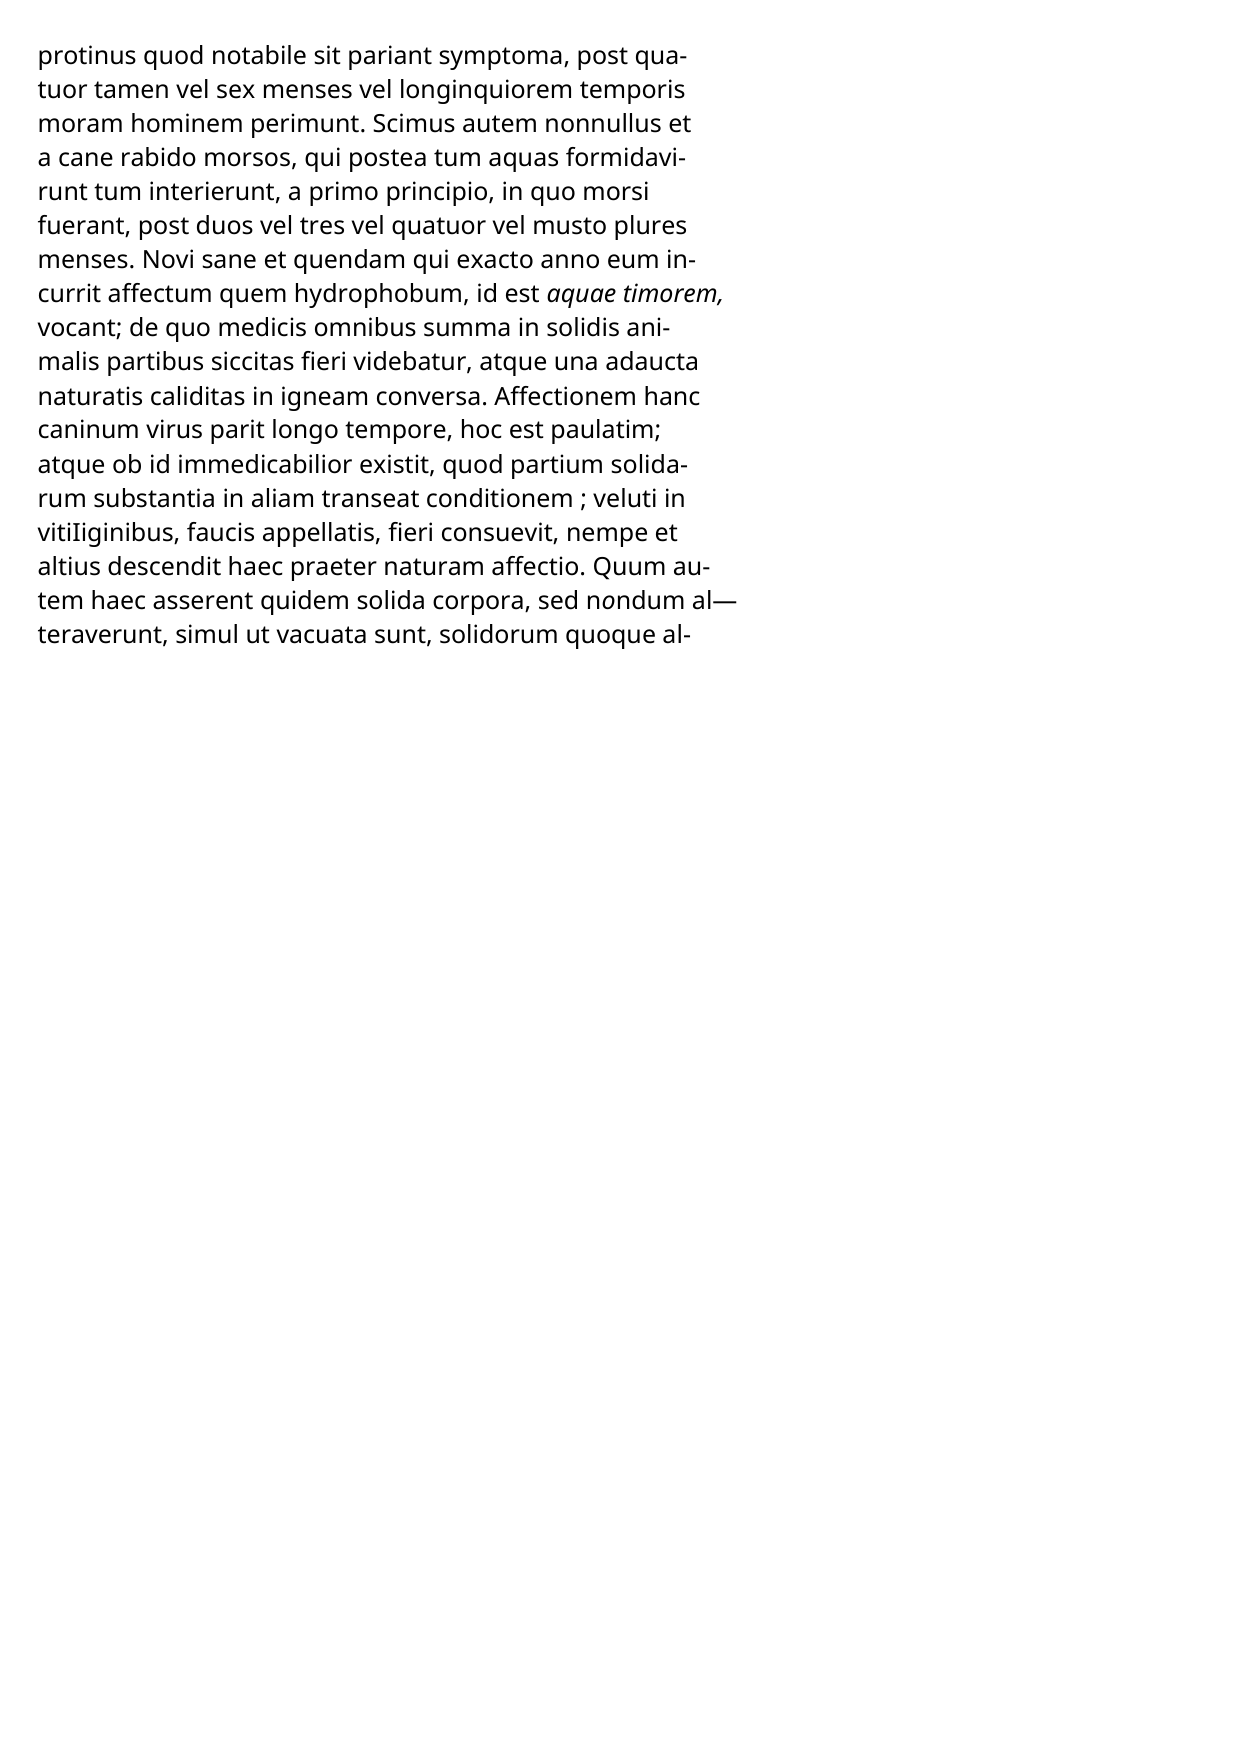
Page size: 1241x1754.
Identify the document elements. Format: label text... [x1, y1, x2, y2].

text protinus quod notabile sit pariant symptoma, post qua- tuor tamen vel sex menses vel longinquiorem temporis moram hominem perimunt. Scimus autem nonnullus et a cane rabido morsos, qui postea tum aquas formidavi- runt tum interierunt, a primo principio, in quo morsi fuerant, post duos vel tres vel quatuor vel musto plures menses. Novi sane et quendam qui exacto anno eum in- currit affectum quem hydrophobum, id est aquae timorem, vocant; de quo medicis omnibus summa in solidis ani- malis partibus siccitas fieri videbatur, atque una adaucta naturatis caliditas in igneam conversa. Affectionem hanc caninum virus parit longo tempore, hoc est paulatim; atque ob id immedicabilior existit, quod partium solida- rum substantia in aliam transeat conditionem ; veluti in vitiIiginibus, faucis appellatis, fieri consuevit, nempe et altius descendit haec praeter naturam affectio. Quum au- tem haec asserent quidem solida corpora, sed nondum al— teraverunt, simul ut vacuata sunt, solidorum quoque al- [37, 37, 1203, 651]
